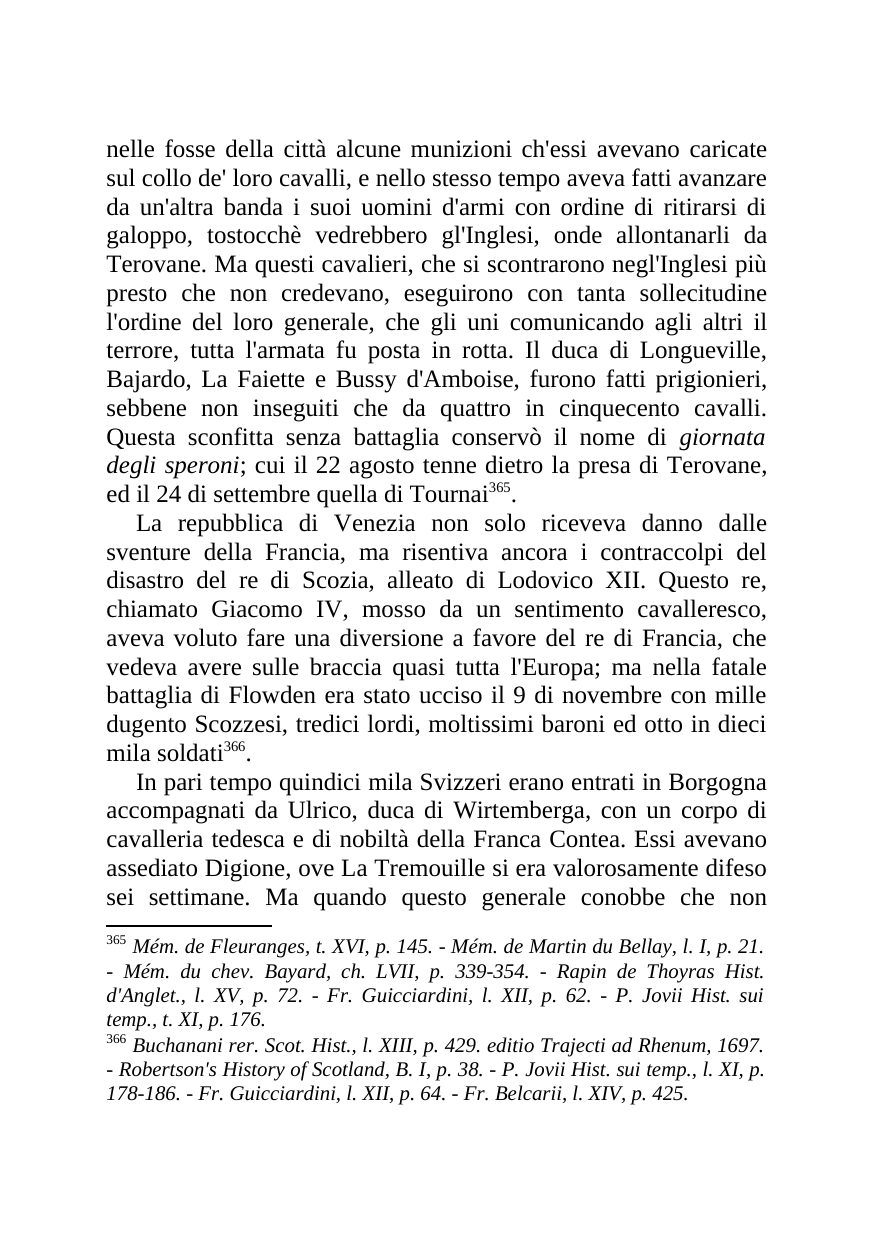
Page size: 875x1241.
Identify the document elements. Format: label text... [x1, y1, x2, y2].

text La repubblica di Venezia non solo riceveva danno dalle sventure della Francia, ma risentiva ancora i contraccolpi del disastro del re di Scozia, alleato di Lodovico XII. Questo re, chiamato Giacomo IV, mosso da un sentimento cavalleresco, aveva voluto fare una diversione a favore del re di Francia, che vedeva avere sulle braccia quasi tutta l'Europa; ma nella fatale battaglia di Flowden era stato ucciso il 9 di novembre con mille dugento Scozzesi, tredici lordi, moltissimi baroni ed otto in dieci mila soldati. [106, 508, 768, 767]
text Mém. de Fleuranges, t. XVI, p. 145. - Mém. de Martin du Bellay, l. I, p. 21. - Mém. du chev. Bayard, ch. LVII, p. 339-354. - Rapin de Thoyras Hist. d'Anglet., l. XV, p. 72. - Fr. Guicciardini, l. XII, p. 62. - P. Jovii Hist. sui temp., t. XI, p. 176. [106, 932, 768, 1031]
text nelle fosse della città alcune munizioni ch'essi avevano caricate sul collo de' loro cavalli, e nello stesso tempo aveva fatti avanzare da un'altra banda i suoi uomini d'armi con ordine di ritirarsi di galoppo, tostocchè vedrebbero gl'Inglesi, onde allontanarli da Terovane. Ma questi cavalieri, che si scontrarono negl'Inglesi più presto che non credevano, eseguirono con tanta sollecitudine l'ordine del loro generale, che gli uni comunicando agli altri il terrore, tutta l'armata fu posta in rotta. Il duca di Longueville, Bajardo, La Faiette e Bussy d'Amboise, furono fatti prigionieri, sebbene non inseguiti che da quattro in cinquecento cavalli. Questa sconfitta senza battaglia conservò il nome di giornata degli speroni; cui il 22 agosto tenne dietro la presa di Terovane, ed il 24 di settembre quella di Tournai. [106, 134, 768, 508]
text In pari tempo quindici mila Svizzeri erano entrati in Borgogna accompagnati da Ulrico, duca di Wirtemberga, con un corpo di cavalleria tedesca e di nobiltà della Franca Contea. Essi avevano assediato Digione, ove La Tremouille si era valorosamente difeso sei settimane. Ma quando questo generale conobbe che non [106, 767, 768, 911]
text Buchanani rer. Scot. Hist., l. XIII, p. 429. editio Trajecti ad Rhenum, 1697. - Robertson's History of Scotland, B. I, p. 38. - P. Jovii Hist. sui temp., l. XI, p. 178-186. - Fr. Guicciardini, l. XII, p. 64. - Fr. Belcarii, l. XIV, p. 425. [106, 1031, 768, 1105]
